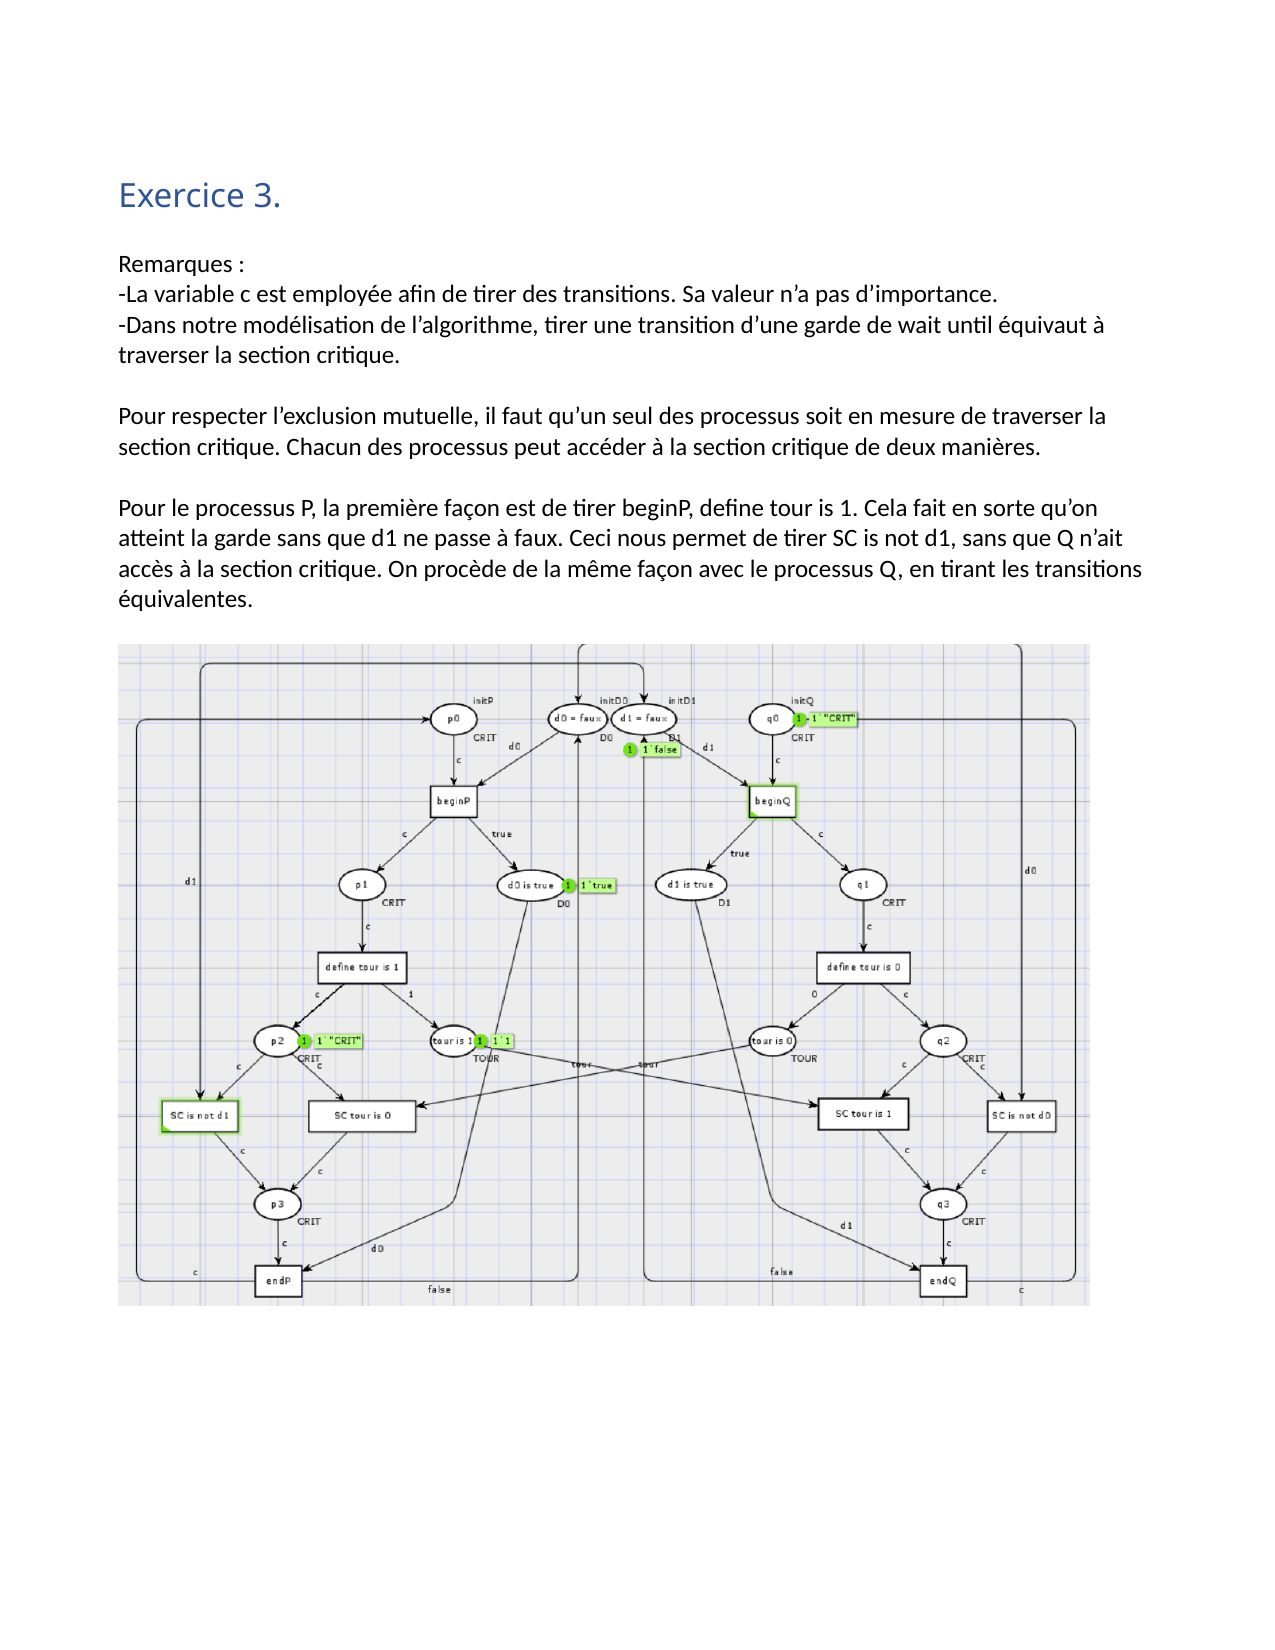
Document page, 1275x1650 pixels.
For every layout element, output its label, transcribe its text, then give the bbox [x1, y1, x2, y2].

text -La variable c est employée afin de tirer des transitions. Sa valeur n’a pas d’importance. [118, 278, 1157, 309]
text Pour le processus P, la première façon est de tirer beginP, define tour is 1. Cela fait en sorte qu’on atteint la garde sans que d1 ne passe à faux. Ceci nous permet de tirer SC is not d1, sans que Q n’ait accès à la section critique. On procède de la même façon avec le processus Q, en tirant les transitions équivalentes. [118, 492, 1157, 614]
subtitle Exercice 3. [118, 172, 1157, 217]
text Remarques : [118, 248, 1157, 278]
text -Dans notre modélisation de l’algorithme, tirer une transition d’une garde de wait until équivaut à traverser la section critique. [118, 309, 1157, 370]
text Pour respecter l’exclusion mutuelle, il faut qu’un seul des processus soit en mesure de traverser la section critique. Chacun des processus peut accéder à la section critique de deux manières. [118, 400, 1157, 461]
